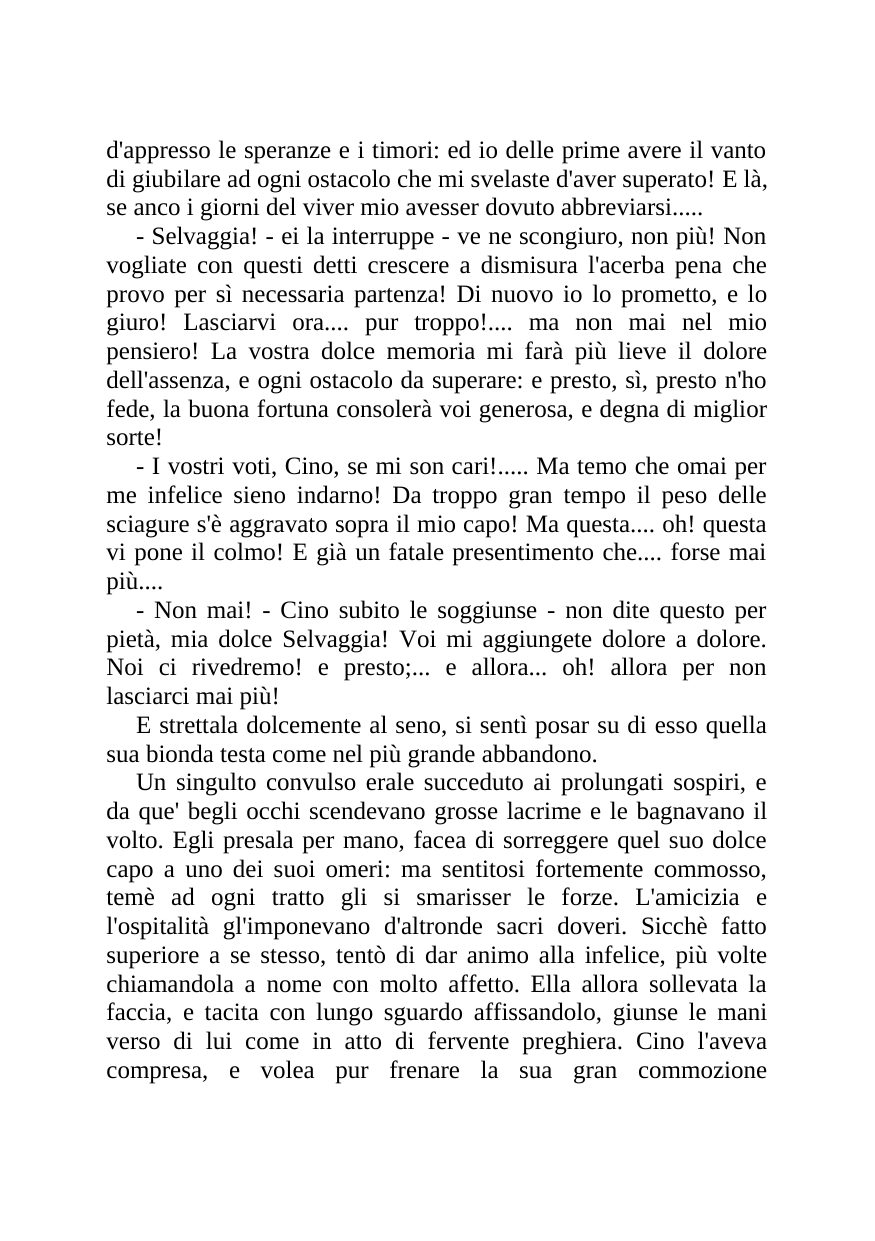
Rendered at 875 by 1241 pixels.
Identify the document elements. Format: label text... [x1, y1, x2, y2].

text d'appresso le speranze e i timori: ed io delle prime avere il vanto di giubilare ad ogni ostacolo che mi svelaste d'aver superato! E là, se anco i giorni del viver mio avesser dovuto abbreviarsi..... [106, 135, 768, 221]
text - Non mai! - Cino subito le soggiunse - non dite questo per pietà, mia dolce Selvaggia! Voi mi aggiungete dolore a dolore. Noi ci rivedremo! e presto;... e allora... oh! allora per non lasciarci mai più! [106, 595, 768, 710]
text - Selvaggia! - ei la interruppe - ve ne scongiuro, non più! Non vogliate con questi detti crescere a dismisura l'acerba pena che provo per sì necessaria partenza! Di nuovo io lo prometto, e lo giuro! Lasciarvi ora.... pur troppo!.... ma non mai nel mio pensiero! La vostra dolce memoria mi farà più lieve il dolore dell'assenza, e ogni ostacolo da superare: e presto, sì, presto n'ho fede, la buona fortuna consolerà voi generosa, e degna di miglior sorte! [106, 221, 768, 451]
text Un singulto convulso erale succeduto ai prolungati sospiri, e da que' begli occhi scendevano grosse lacrime e le bagnavano il volto. Egli presala per mano, facea di sorreggere quel suo dolce capo a uno dei suoi omeri: ma sentitosi fortemente commosso, temè ad ogni tratto gli si smarisser le forze. L'amicizia e l'ospitalità gl'imponevano d'altronde sacri doveri. Sicchè fatto superiore a se stesso, tentò di dar animo alla infelice, più volte chiamandola a nome con molto affetto. Ella allora sollevata la faccia, e tacita con lungo sguardo affissandolo, giunse le mani verso di lui come in atto di fervente preghiera. Cino l'aveva compresa, e volea pur frenare la sua gran commozione [106, 767, 768, 1084]
text - I vostri voti, Cino, se mi son cari!..... Ma temo che omai per me infelice sieno indarno! Da troppo gran tempo il peso delle sciagure s'è aggravato sopra il mio capo! Ma questa.... oh! questa vi pone il colmo! E già un fatale presentimento che.... forse mai più.... [106, 451, 768, 595]
text E strettala dolcemente al seno, si sentì posar su di esso quella sua bionda testa come nel più grande abbandono. [106, 710, 768, 767]
